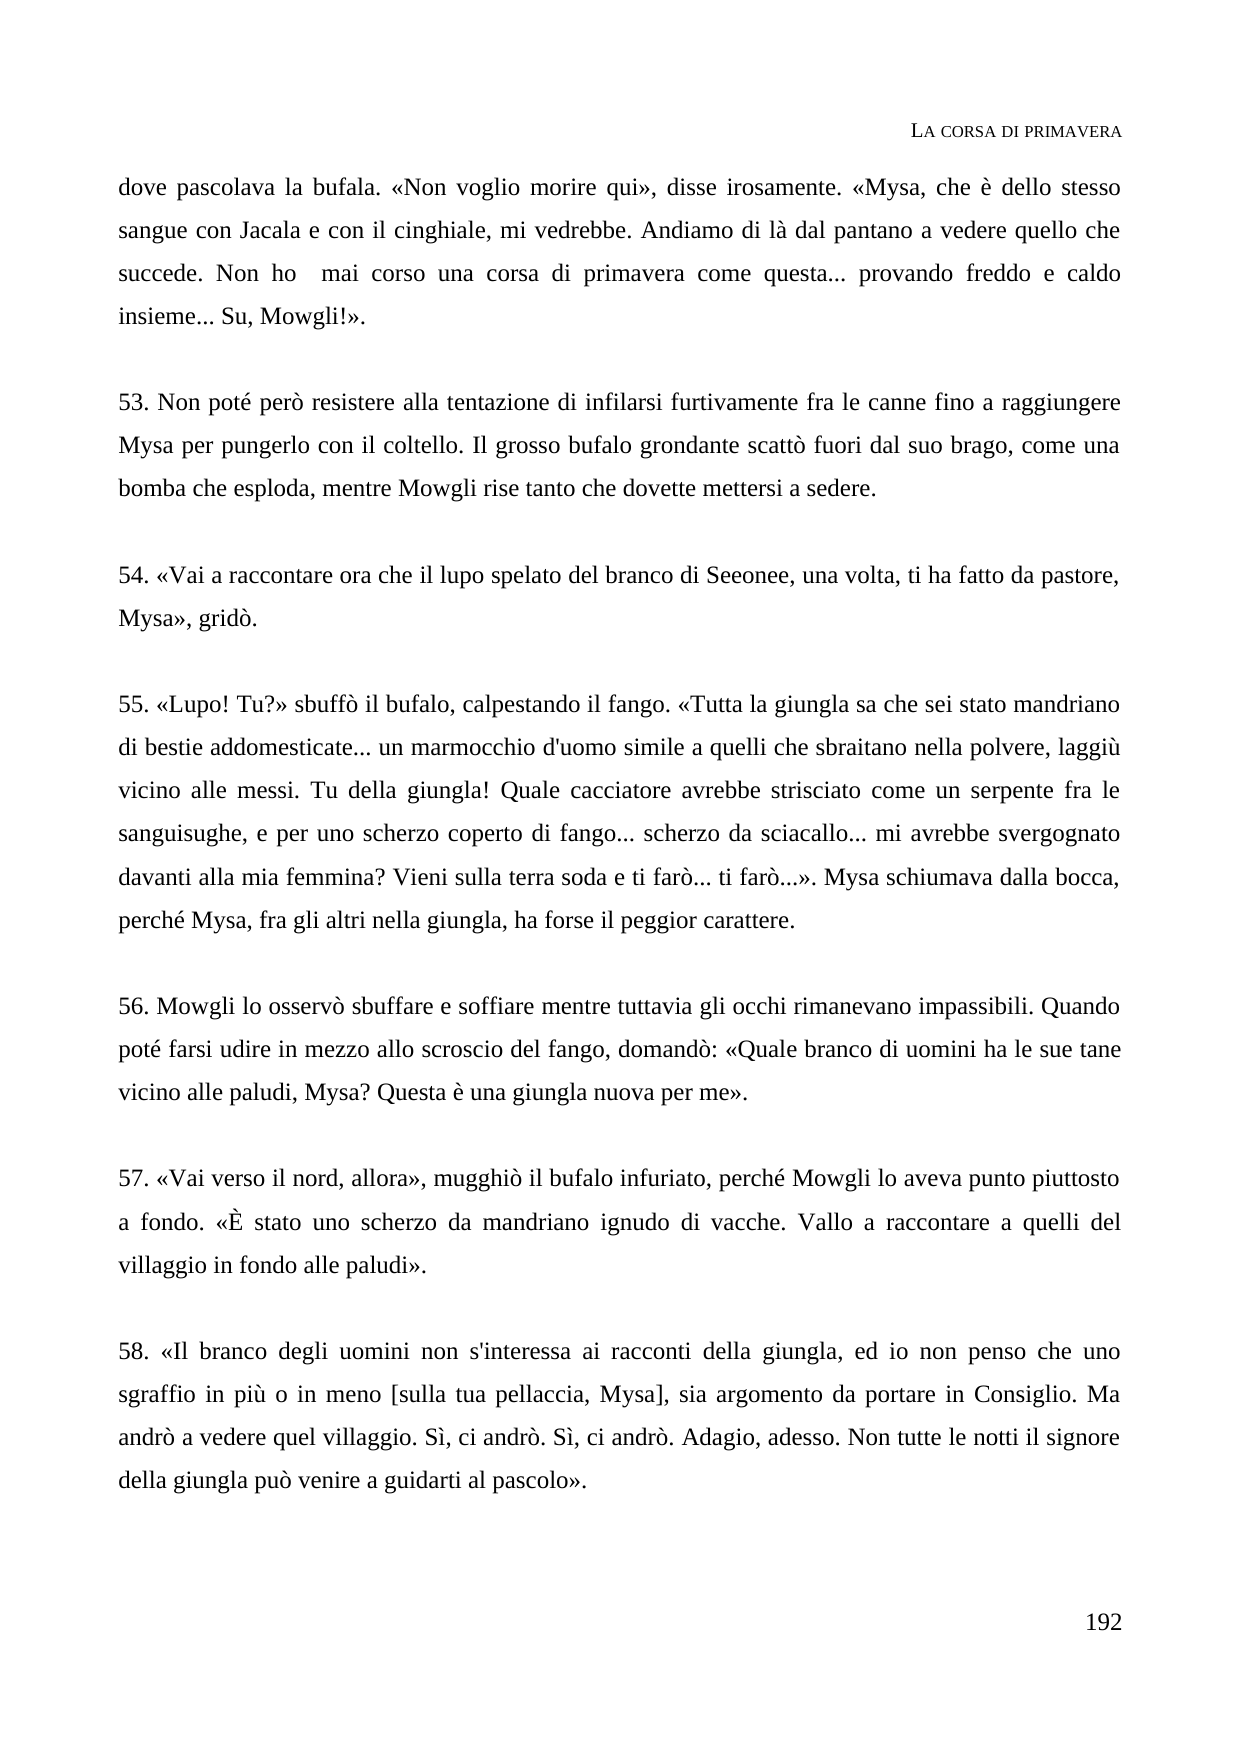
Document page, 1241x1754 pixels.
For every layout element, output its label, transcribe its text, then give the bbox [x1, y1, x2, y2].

text 53. Non poté però resistere alla tentazione di infilarsi furtivamente fra le canne fino a raggiungere Mysa per pungerlo con il coltello. Il grosso bufalo grondante scattò fuori dal suo brago, come una bomba che esploda, mentre Mowgli rise tanto che dovette mettersi a sedere. [118, 387, 1122, 502]
text dove pascolava la bufala. «Non voglio morire qui», disse irosamente. «Mysa, che è dello stesso sangue con Jacala e con il cinghiale, mi vedrebbe. Andiamo di là dal pantano a vedere quello che succede. Non ho mai corso una corsa di primavera come questa... provando freddo e caldo insieme... Su, Mowgli!». [118, 172, 1122, 330]
text 58. «Il branco degli uomini non s'interessa ai racconti della giungla, ed io non penso che uno sgraffio in più o in meno [sulla tua pellaccia, Mysa], sia argomento da portare in Consiglio. Ma andrò a vedere quel villaggio. Sì, ci andrò. Sì, ci andrò. Adagio, adesso. Non tutte le notti il signore della giungla può venire a guidarti al pascolo». [118, 1336, 1122, 1494]
text 54. «Vai a raccontare ora che il lupo spelato del branco di Seeonee, una volta, ti ha fatto da pastore, Mysa», gridò. [118, 560, 1122, 632]
text 57. «Vai verso il nord, allora», mugghiò il bufalo infuriato, perché Mowgli lo aveva punto piuttosto a fondo. «È stato uno scherzo da mandriano ignudo di vacche. Vallo a raccontare a quelli del villaggio in fondo alle paludi». [118, 1163, 1122, 1278]
text 56. Mowgli lo osservò sbuffare e soffiare mentre tuttavia gli occhi rimanevano impassibili. Quando poté farsi udire in mezzo allo scroscio del fango, domandò: «Quale branco di uomini ha le sue tane vicino alle paludi, Mysa? Questa è una giungla nuova per me». [118, 991, 1122, 1106]
text 55. «Lupo! Tu?» sbuffò il bufalo, calpestando il fango. «Tutta la giungla sa che sei stato mandriano di bestie addomesticate... un marmocchio d'uomo simile a quelli che sbraitano nella polvere, laggiù vicino alle messi. Tu della giungla! Quale cacciatore avrebbe strisciato come un serpente fra le sanguisughe, e per uno scherzo coperto di fango... scherzo da sciacallo... mi avrebbe svergognato davanti alla mia femmina? Vieni sulla terra soda e ti farò... ti farò...». Mysa schiumava dalla bocca, perché Mysa, fra gli altri nella giungla, ha forse il peggior carattere. [118, 689, 1122, 933]
